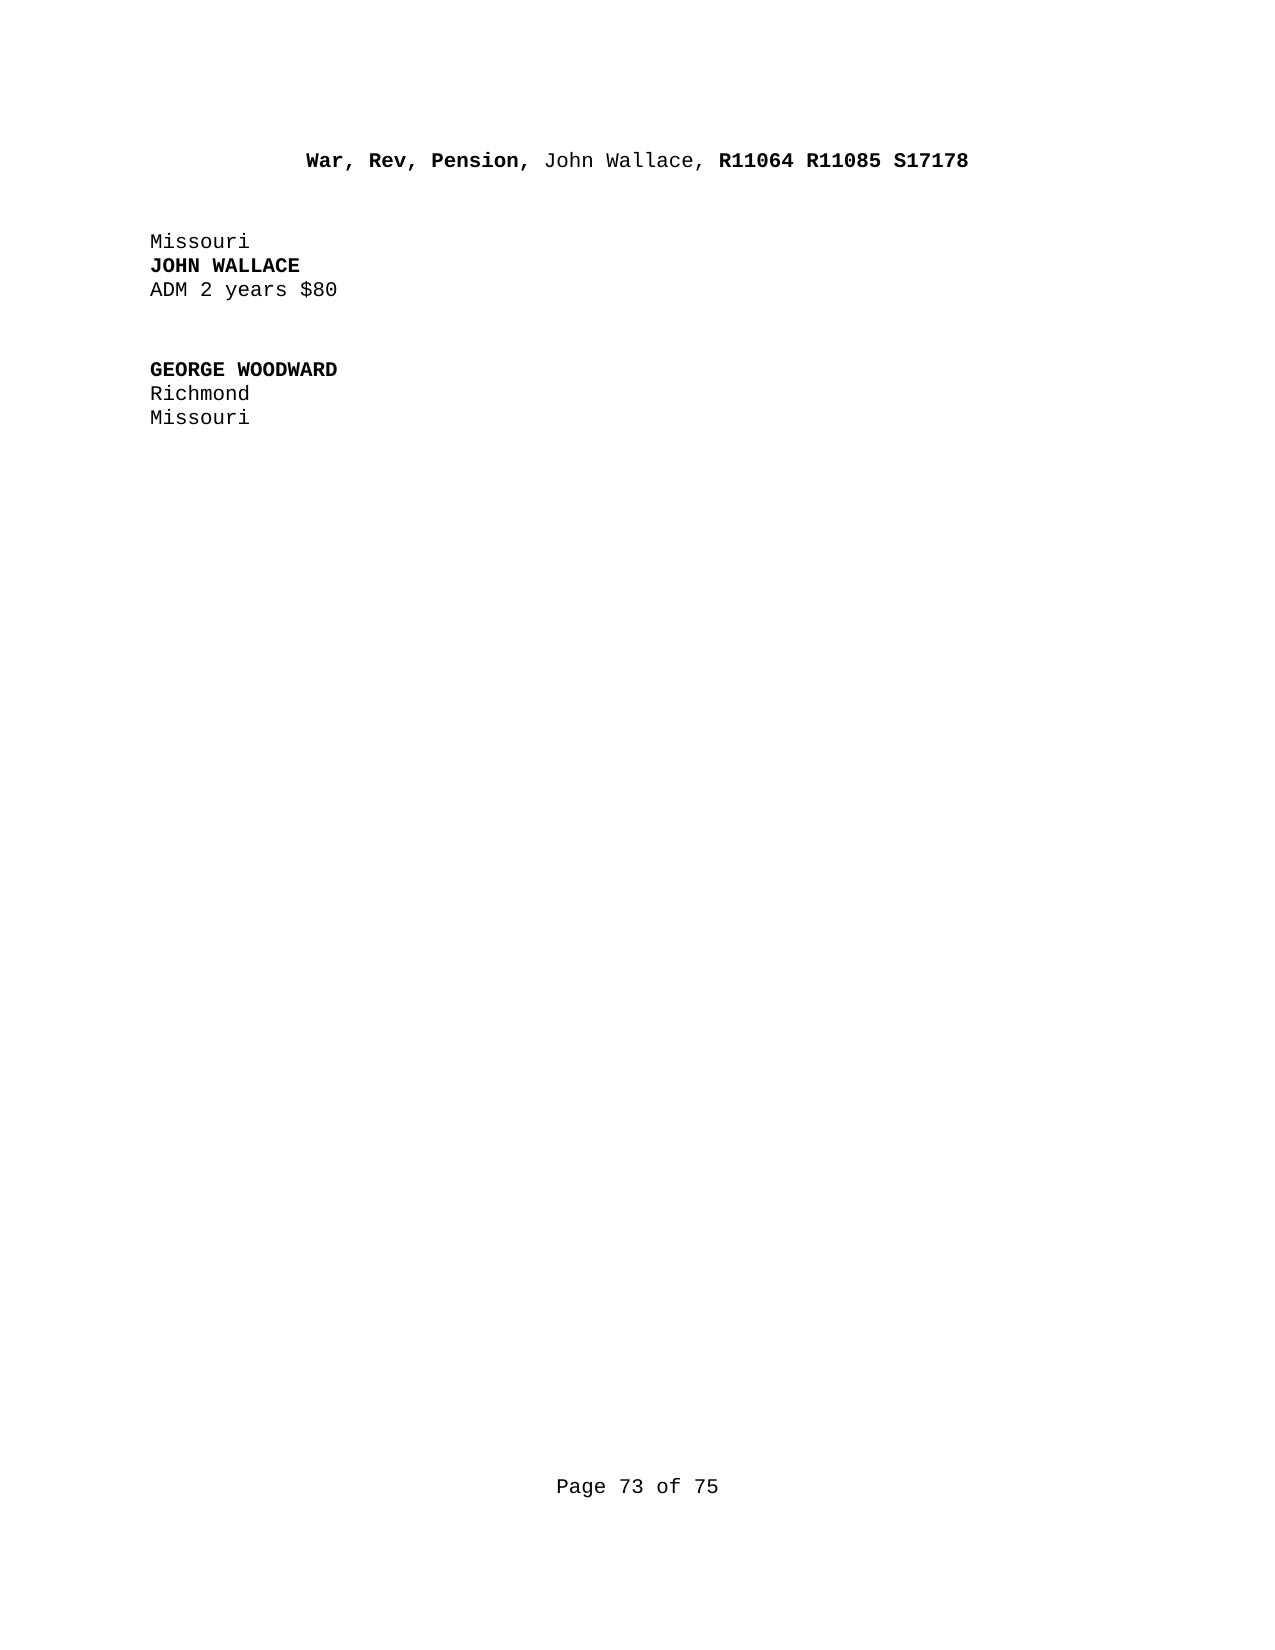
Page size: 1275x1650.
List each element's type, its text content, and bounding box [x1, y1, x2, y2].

text Missouri [150, 232, 1125, 255]
text ADM 2 years $80 [150, 279, 1125, 302]
text Missouri [150, 407, 1125, 430]
text George Woodward [150, 359, 1125, 383]
text John Wallace [150, 255, 1125, 279]
text Richmond [150, 383, 1125, 407]
